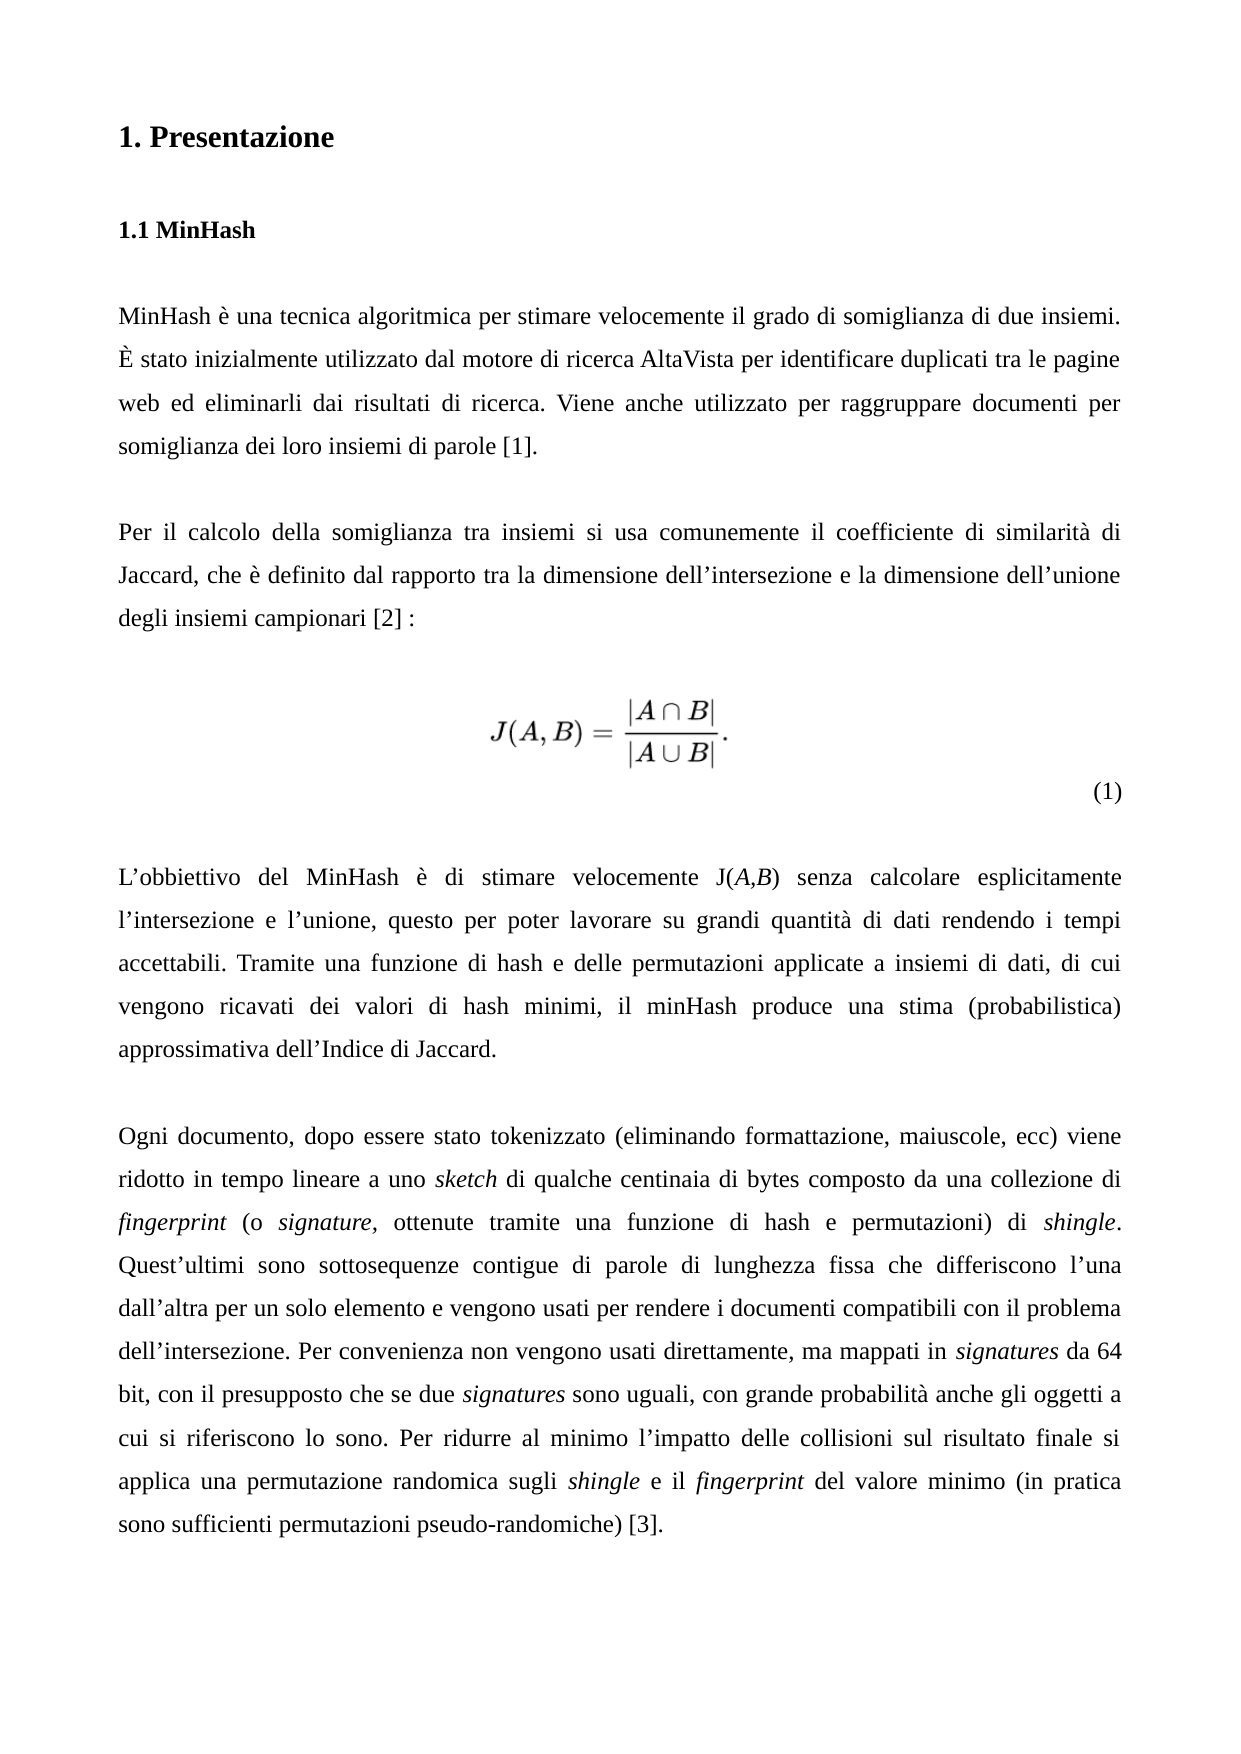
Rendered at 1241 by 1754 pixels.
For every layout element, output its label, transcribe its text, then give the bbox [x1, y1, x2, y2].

picture [472, 689, 751, 775]
text (1) [118, 776, 1122, 804]
text L’obbiettivo del MinHash è di stimare velocemente J(A,B) senza calcolare esplicitamente l’intersezione e l’unione, questo per poter lavorare su grandi quantità di dati rendendo i tempi accettabili. Tramite una funzione di hash e delle permutazioni applicate a insiemi di dati, di cui vengono ricavati dei valori di hash minimi, il minHash produce una stima (probabilistica) approssimativa dell’Indice di Jaccard. [118, 862, 1122, 1063]
text MinHash è una tecnica algoritmica per stimare velocemente il grado di somiglianza di due insiemi. È stato inizialmente utilizzato dal motore di ricerca AltaVista per identificare duplicati tra le pagine web ed eliminarli dai risultati di ricerca. Viene anche utilizzato per raggruppare documenti per somiglianza dei loro insiemi di parole [1]. [118, 301, 1122, 459]
text Per il calcolo della somiglianza tra insiemi si usa comunemente il coefficiente di similarità di Jaccard, che è definito dal rapporto tra la dimensione dell’intersezione e la dimensione dell’unione degli insiemi campionari [2] : [118, 517, 1122, 632]
text 1.1 MinHash [118, 215, 1122, 244]
text Ogni documento, dopo essere stato tokenizzato (eliminando formattazione, maiuscole, ecc) viene ridotto in tempo lineare a uno sketch di qualche centinaia di bytes composto da una collezione di fingerprint (o signature, ottenute tramite una funzione di hash e permutazioni) di shingle. Quest’ultimi sono sottosequenze contigue di parole di lunghezza fissa che differiscono l’una dall’altra per un solo elemento e vengono usati per rendere i documenti compatibili con il problema dell’intersezione. Per convenienza non vengono usati direttamente, ma mappati in signatures da 64 bit, con il presupposto che se due signatures sono uguali, con grande probabilità anche gli oggetti a cui si riferiscono lo sono. Per ridurre al minimo l’impatto delle collisioni sul risultato finale si applica una permutazione randomica sugli shingle e il fingerprint del valore minimo (in pratica sono sufficienti permutazioni pseudo-randomiche) [3]. [118, 1121, 1122, 1538]
text 1. Presentazione [118, 118, 1122, 154]
